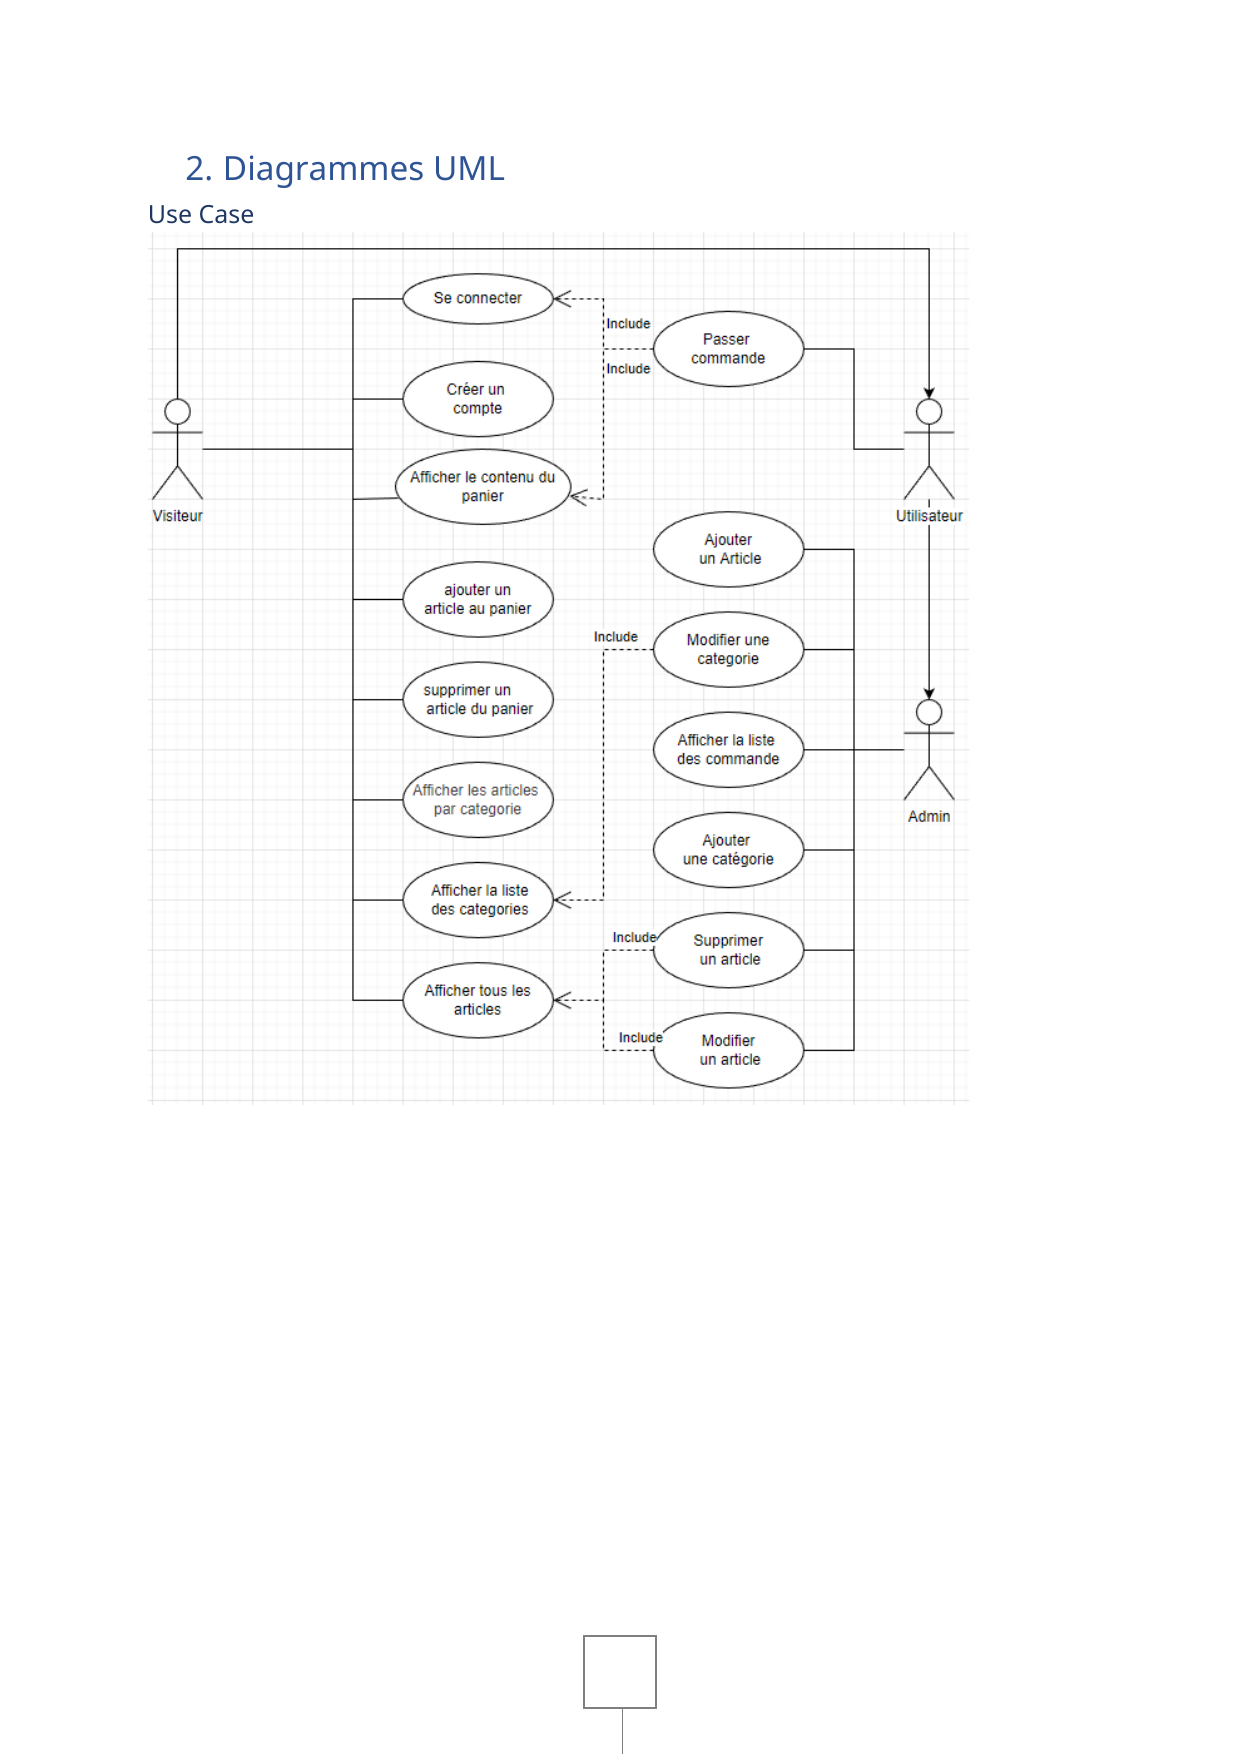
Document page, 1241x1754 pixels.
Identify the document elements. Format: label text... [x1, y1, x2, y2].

list Diagrammes UML [185, 145, 1093, 190]
subtitle Use Case [148, 197, 1093, 231]
